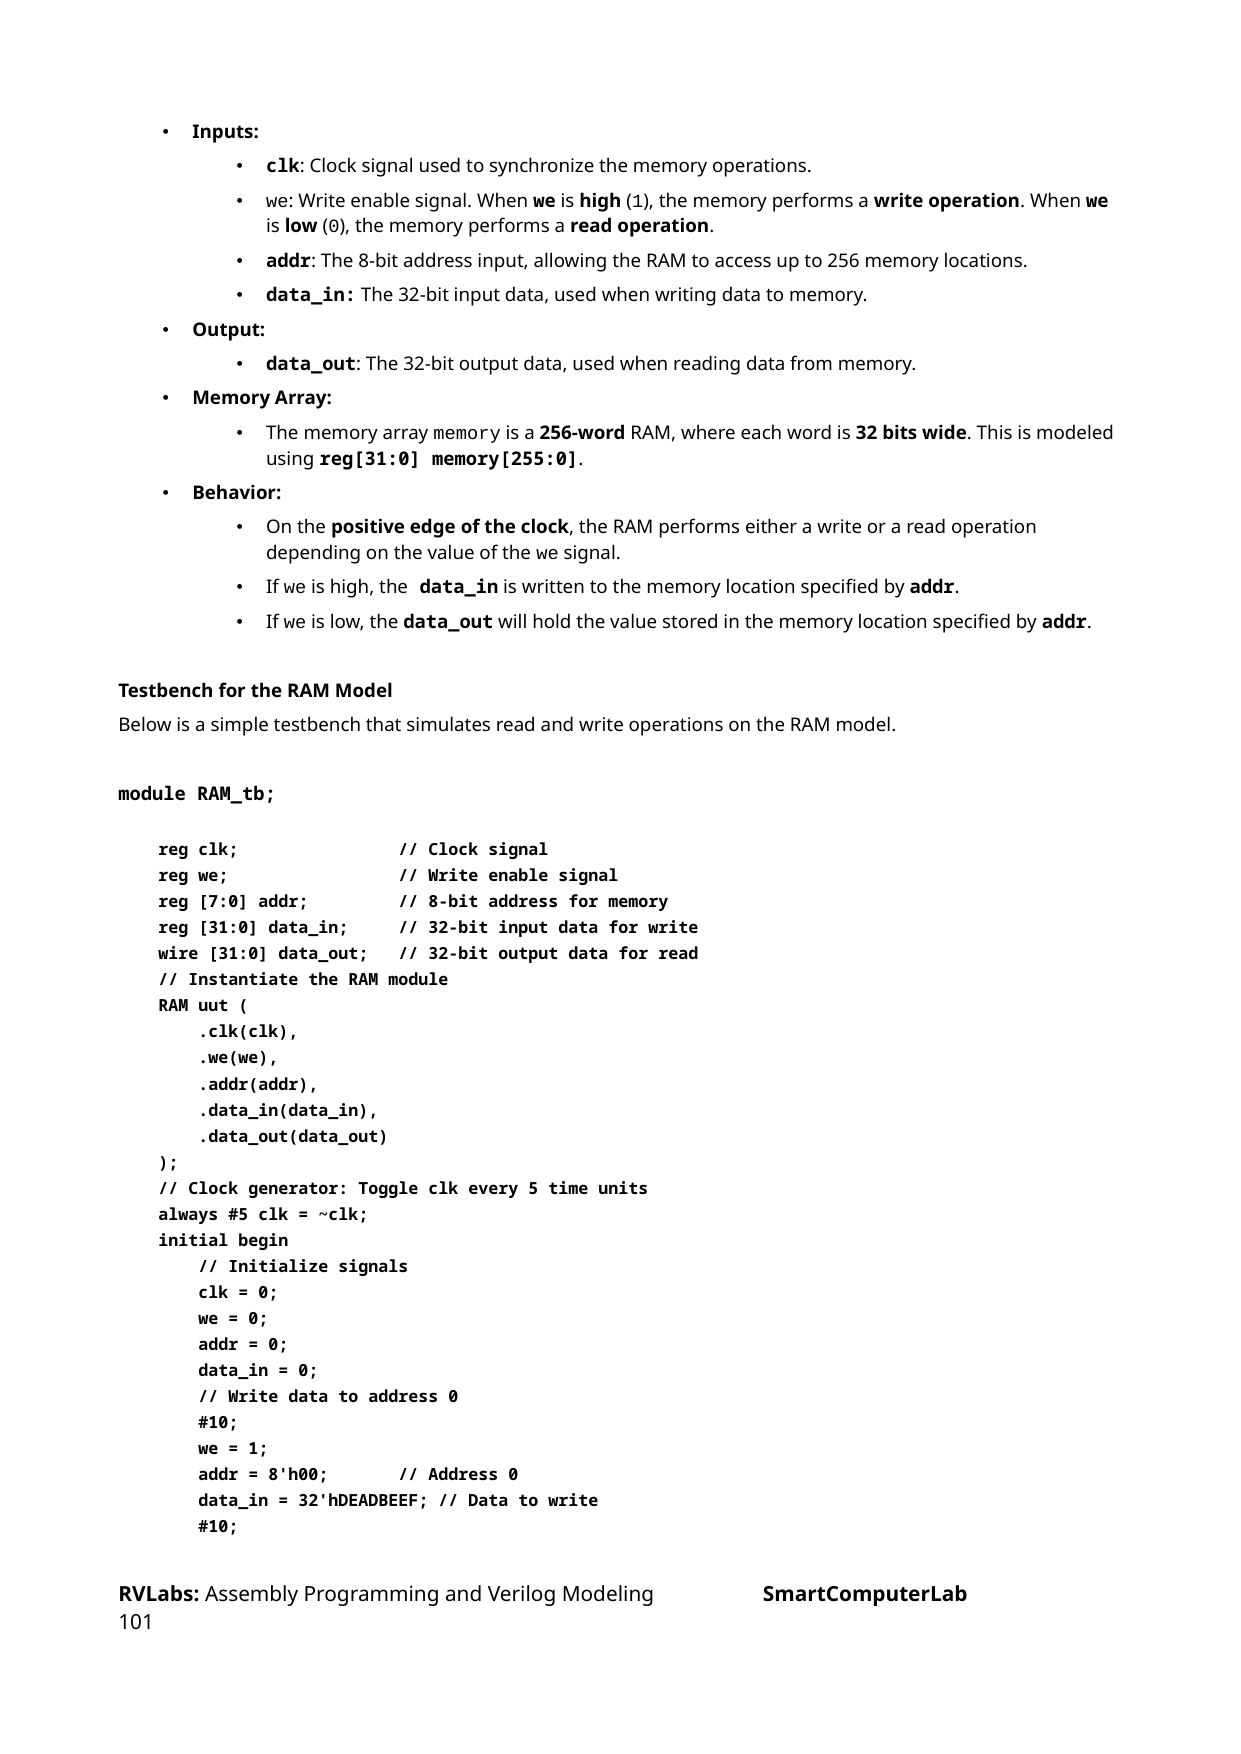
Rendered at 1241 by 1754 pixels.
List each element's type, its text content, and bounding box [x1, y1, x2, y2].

text Below is a simple testbench that simulates read and write operations on the RAM model. [118, 712, 1122, 737]
text // Initialize signals [118, 1254, 1122, 1277]
text initial begin [118, 1228, 1122, 1251]
list If we is high, the data_in is written to the memory location specified by addr. [236, 574, 1122, 599]
list The memory array memory is a 256-word RAM, where each word is 32 bits wide. This is modeled using reg[31:0] memory[255:0]. [236, 419, 1122, 470]
text Testbench for the RAM Model [118, 677, 1122, 703]
list If we is low, the data_out will hold the value stored in the memory location specified by addr. [236, 608, 1122, 634]
text .data_in(data_in), [118, 1098, 1122, 1121]
text data_in = 32'hDEADBEEF; // Data to write [118, 1489, 1122, 1512]
text module RAM_tb; [118, 780, 1122, 806]
list Output: [162, 316, 1122, 341]
text .data_out(data_out) [118, 1124, 1122, 1147]
text .we(we), [118, 1046, 1122, 1069]
text we = 1; [118, 1437, 1122, 1459]
text clk = 0; [118, 1281, 1122, 1303]
text always #5 clk = ~clk; [118, 1202, 1122, 1225]
text addr = 0; [118, 1333, 1122, 1355]
list we: Write enable signal. When we is high (1), the memory performs a write operation. When we is low (0), the memory performs a read operation. [236, 187, 1122, 238]
text reg we; // Write enable signal [118, 864, 1122, 887]
text reg [7:0] addr; // 8-bit address for memory [118, 890, 1122, 913]
text // Instantiate the RAM module [118, 968, 1122, 991]
list Inputs: [162, 118, 1122, 144]
list data_out: The 32-bit output data, used when reading data from memory. [236, 350, 1122, 376]
text reg clk; // Clock signal [118, 838, 1122, 861]
text wire [31:0] data_out; // 32-bit output data for read [118, 942, 1122, 965]
text reg [31:0] data_in; // 32-bit input data for write [118, 916, 1122, 939]
text .addr(addr), [118, 1072, 1122, 1095]
text addr = 8'h00; // Address 0 [118, 1463, 1122, 1486]
text .clk(clk), [118, 1020, 1122, 1043]
list Behavior: [162, 479, 1122, 505]
text #10; [118, 1411, 1122, 1433]
text // Clock generator: Toggle clk every 5 time units [118, 1176, 1122, 1199]
list On the positive edge of the clock, the RAM performs either a write or a read operation depending on the value of the we signal. [236, 513, 1122, 565]
text RAM uut ( [118, 994, 1122, 1017]
list addr: The 8-bit address input, allowing the RAM to access up to 256 memory locations. [236, 247, 1122, 273]
list data_in: The 32-bit input data, used when writing data to memory. [236, 282, 1122, 307]
text // Write data to address 0 [118, 1385, 1122, 1407]
text ); [118, 1150, 1122, 1173]
list clk: Clock signal used to synchronize the memory operations. [236, 152, 1122, 178]
text we = 0; [118, 1307, 1122, 1329]
list Memory Array: [162, 385, 1122, 410]
text data_in = 0; [118, 1359, 1122, 1381]
text #10; [118, 1515, 1122, 1538]
